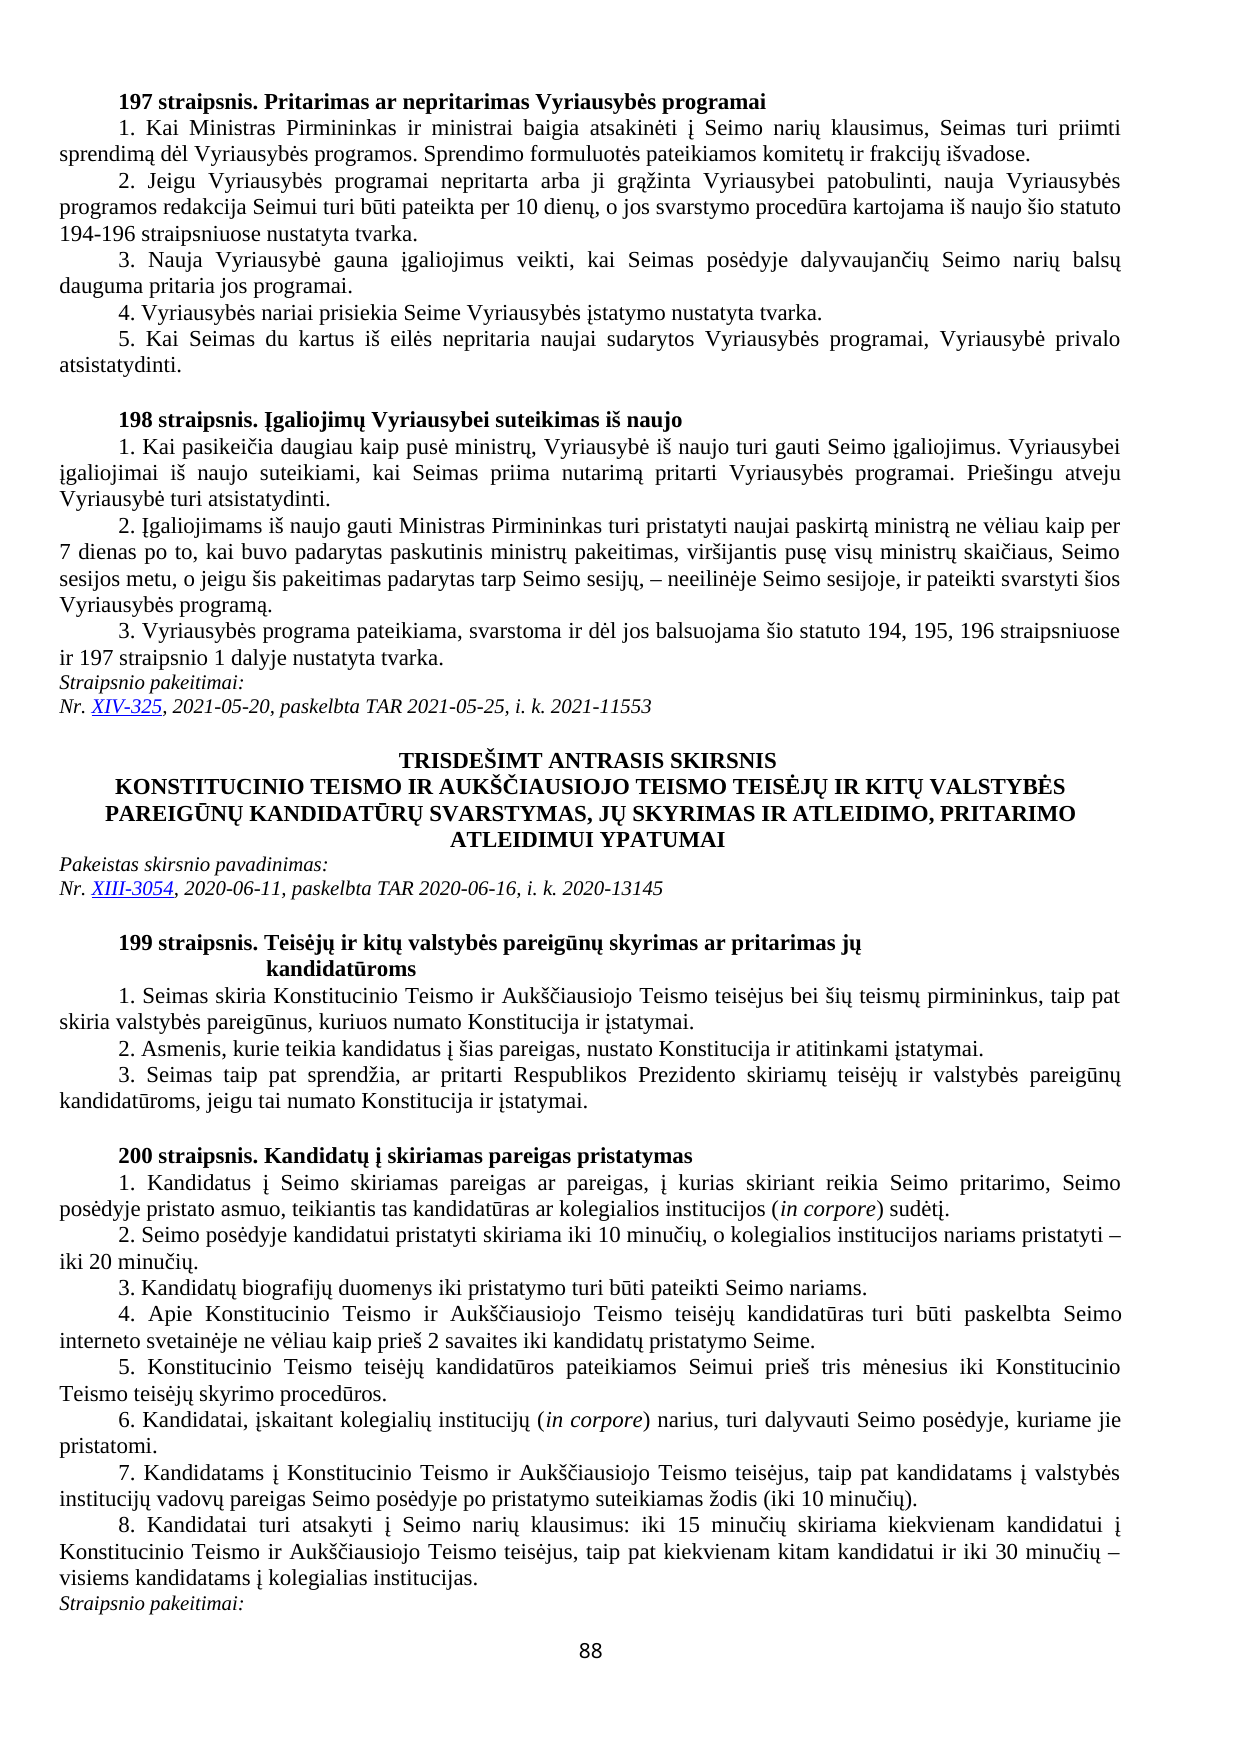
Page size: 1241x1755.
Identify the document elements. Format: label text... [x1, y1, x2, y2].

text 1. Seimas skiria Konstitucinio Teismo ir Aukščiausiojo Teismo teisėjus bei šių teismų pirmininkus, taip pat skiria valstybės pareigūnus, kuriuos numato Konstitucija ir įstatymai. [59, 982, 1122, 1034]
text Nr. XIV-325, 2021-05-20, paskelbta TAR 2021-05-25, i. k. 2021-11553 [59, 694, 1122, 718]
text 1. Kai Ministras Pirmininkas ir ministrai baigia atsakinėti į Seimo narių klausimus, Seimas turi priimti sprendimą dėl Vyriausybės programos. Sprendimo formuluotės pateikiamos komitetų ir frakcijų išvadose. [59, 114, 1122, 167]
text 3. Vyriausybės programa pateikiama, svarstoma ir dėl jos balsuojama šio statuto 194, 195, 196 straipsniuose ir 197 straipsnio 1 dalyje nustatyta tvarka. [59, 617, 1122, 670]
text 1. Kandidatus į Seimo skiriamas pareigas ar pareigas, į kurias skiriant reikia Seimo pritarimo, Seimo posėdyje pristato asmuo, teikiantis tas kandidatūras ar kolegialios institucijos (in corpore) sudėtį. [59, 1169, 1122, 1221]
text kandidatūroms [266, 956, 1122, 982]
text Straipsnio pakeitimai: [59, 1590, 1122, 1614]
text 4. Vyriausybės nariai prisiekia Seime Vyriausybės įstatymo nustatyta tvarka. [59, 299, 1122, 325]
text 2. Jeigu Vyriausybės programai nepritarta arba ji grąžinta Vyriausybei patobulinti, nauja Vyriausybės programos redakcija Seimui turi būti pateikta per 10 dienų, o jos svarstymo procedūra kartojama iš naujo šio statuto 194-196 straipsniuose nustatyta tvarka. [59, 167, 1122, 246]
text 8. Kandidatai turi atsakyti į Seimo narių klausimus: iki 15 minučių skiriama kiekvienam kandidatui į Konstitucinio Teismo ir Aukščiausiojo Teismo teisėjus, taip pat kiekvienam kitam kandidatui ir iki 30 minučių – visiems kandidatams į kolegialias institucijas. [59, 1511, 1122, 1590]
text 1. Kai pasikeičia daugiau kaip pusė ministrų, Vyriausybė iš naujo turi gauti Seimo įgaliojimus. Vyriausybei įgaliojimai iš naujo suteikiami, kai Seimas priima nutarimą pritarti Vyriausybės programai. Priešingu atveju Vyriausybė turi atsistatydinti. [59, 433, 1122, 512]
text 2. Asmenis, kurie teikia kandidatus į šias pareigas, nustato Konstitucija ir atitinkami įstatymai. [59, 1034, 1122, 1061]
text Pakeistas skirsnio pavadinimas: [59, 852, 1122, 876]
text 199 straipsnis. Teisėjų ir kitų valstybės pareigūnų skyrimas ar pritarimas jų [118, 929, 1122, 956]
text 200 straipsnis. Kandidatų į skiriamas pareigas pristatymas [59, 1142, 1122, 1169]
text 198 straipsnis. Įgaliojimų Vyriausybei suteikimas iš naujo [59, 406, 1122, 433]
text 3. Seimas taip pat sprendžia, ar pritarti Respublikos Prezidento skiriamų teisėjų ir valstybės pareigūnų kandidatūroms, jeigu tai numato Konstitucija ir įstatymai. [59, 1061, 1122, 1114]
text 4. Apie Konstitucinio Teismo ir Aukščiausiojo Teismo teisėjų kandidatūras turi būti paskelbta Seimo interneto svetainėje ne vėliau kaip prieš 2 savaites iki kandidatų pristatymo Seime. [59, 1301, 1122, 1353]
text 3. Kandidatų biografijų duomenys iki pristatymo turi būti pateikti Seimo nariams. [59, 1274, 1122, 1301]
text 6. Kandidatai, įskaitant kolegialių institucijų (in corpore) narius, turi dalyvauti Seimo posėdyje, kuriame jie pristatomi. [59, 1406, 1122, 1459]
text TRISDEŠIMT ANTRASIS SKIRSNIS [59, 747, 1122, 773]
text Straipsnio pakeitimai: [59, 670, 1122, 694]
text 3. Nauja Vyriausybė gauna įgaliojimus veikti, kai Seimas posėdyje dalyvaujančių Seimo narių balsų dauguma pritaria jos programai. [59, 246, 1122, 299]
text 197 straipsnis. Pritarimas ar nepritarimas Vyriausybės programai [59, 88, 1122, 114]
text 7. Kandidatams į Konstitucinio Teismo ir Aukščiausiojo Teismo teisėjus, taip pat kandidatams į valstybės institucijų vadovų pareigas Seimo posėdyje po pristatymo suteikiamas žodis (iki 10 minučių). [59, 1459, 1122, 1511]
text 2. Seimo posėdyje kandidatui pristatyti skiriama iki 10 minučių, o kolegialios institucijos nariams pristatyti – iki 20 minučių. [59, 1221, 1122, 1274]
text 5. Kai Seimas du kartus iš eilės nepritaria naujai sudarytos Vyriausybės programai, Vyriausybė privalo atsistatydinti. [59, 325, 1122, 378]
text Nr. XIII-3054, 2020-06-11, paskelbta TAR 2020-06-16, i. k. 2020-13145 [59, 876, 1122, 900]
text 5. Konstitucinio Teismo teisėjų kandidatūros pateikiamos Seimui prieš tris mėnesius iki Konstitucinio Teismo teisėjų skyrimo procedūros. [59, 1353, 1122, 1406]
text KONSTITUCINIO TEISMO IR AUKŠČIAUSIOJO TEISMO TEISĖJŲ IR KITŲ VALSTYBĖS PAREIGŪNŲ KANDIDATŪRŲ SVARSTYMAS, JŲ SKYRIMAS IR ATLEIDIMO, PRITARIMO ATLEIDIMUI YPATUMAI [59, 773, 1122, 852]
text 2. Įgaliojimams iš naujo gauti Ministras Pirmininkas turi pristatyti naujai paskirtą ministrą ne vėliau kaip per 7 dienas po to, kai buvo padarytas paskutinis ministrų pakeitimas, viršijantis pusę visų ministrų skaičiaus, Seimo sesijos metu, o jeigu šis pakeitimas padarytas tarp Seimo sesijų, – neeilinėje Seimo sesijoje, ir pateikti svarstyti šios Vyriausybės programą. [59, 512, 1122, 617]
